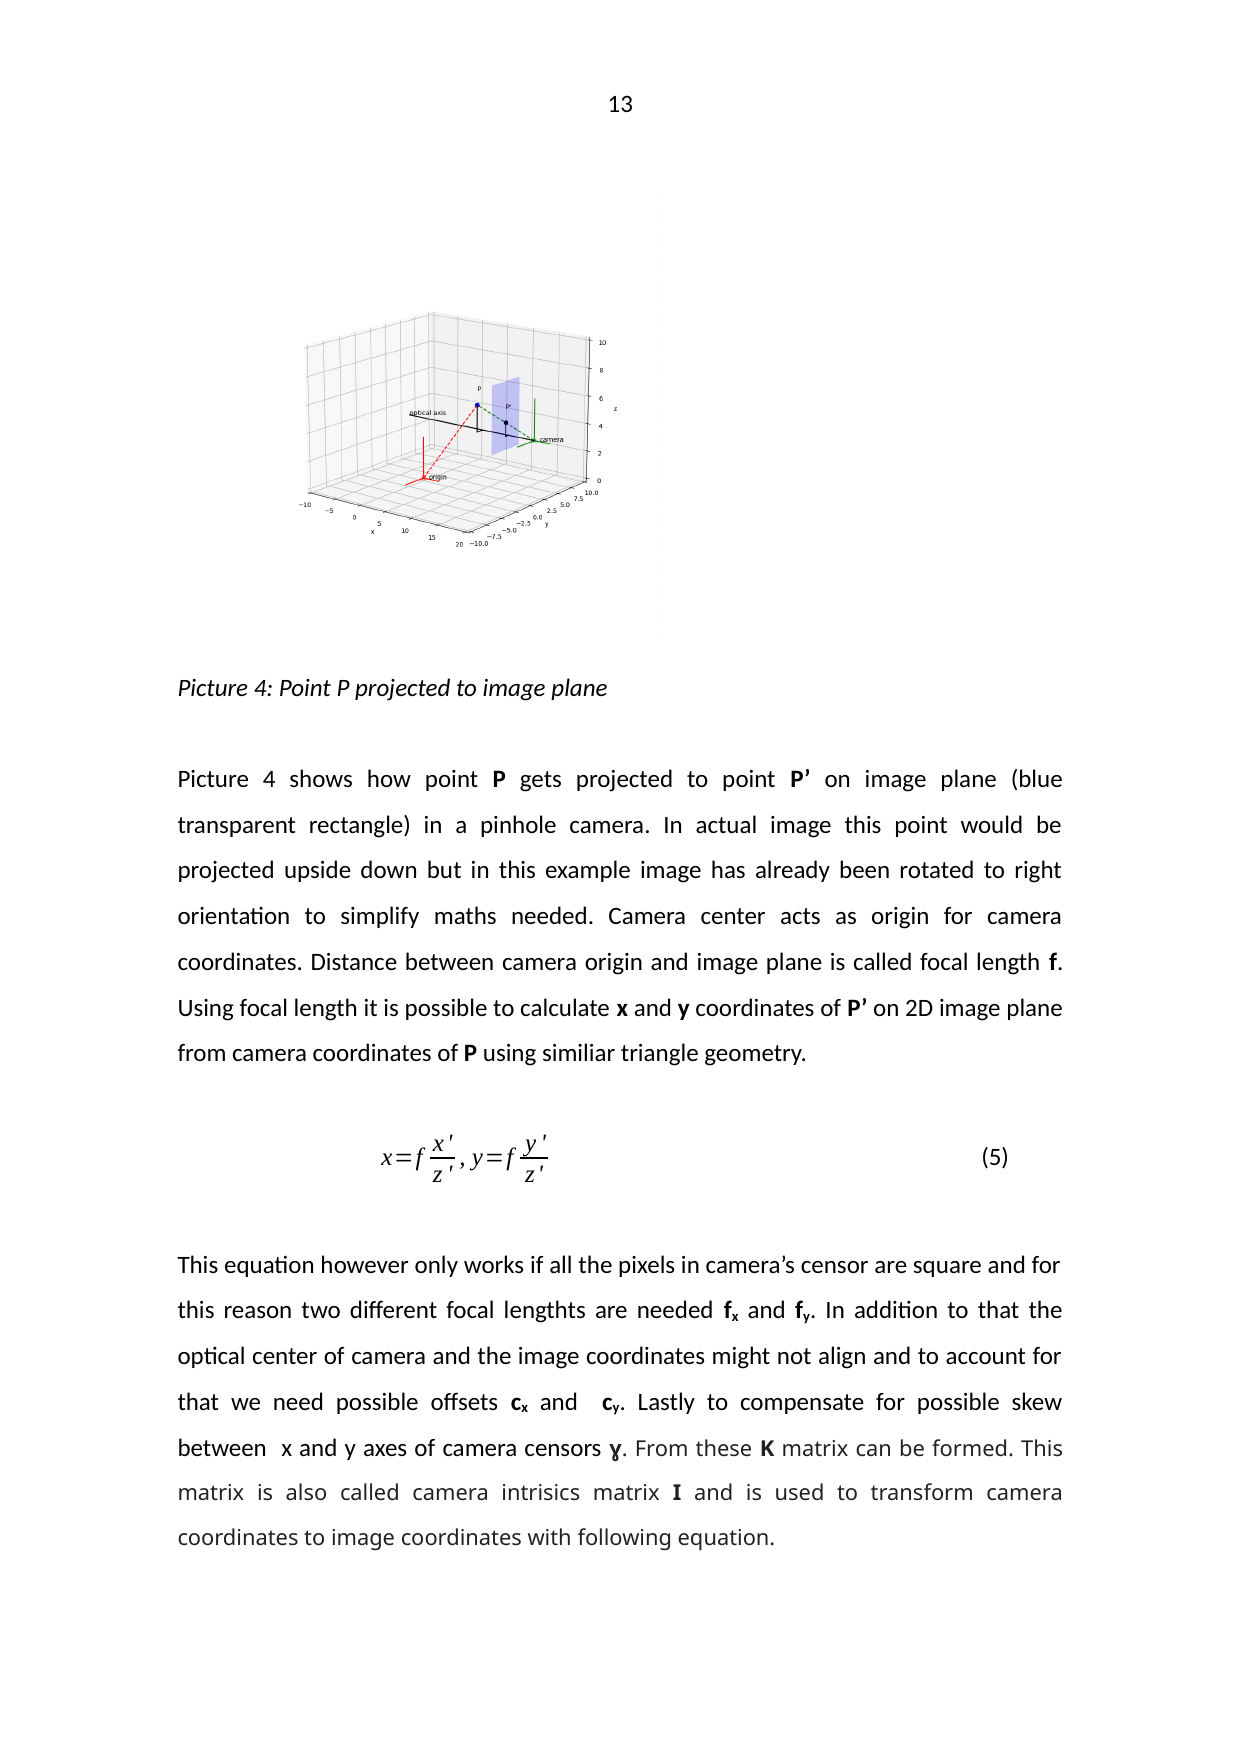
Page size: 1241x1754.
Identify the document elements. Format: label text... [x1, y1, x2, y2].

text Picture 4 shows how point P gets projected to point P’ on image plane (blue transparent rectangle) in a pinhole camera. In actual image this point would be projected upside down but in this example image has already been rotated to right orientation to simplify maths needed. Camera center acts as origin for camera coordinates. Distance between camera origin and image plane is called focal length f. Using focal length it is possible to calculate x and y coordinates of P’ on 2D image plane from camera coordinates of P using similiar triangle geometry. [177, 763, 1063, 1068]
text This equation however only works if all the pixels in camera’s censor are square and for this reason two different focal lengthts are needed fx and fy. In addition to that the optical center of camera and the image coordinates might not align and to account for that we need possible offsets cx and cy. Lastly to compensate for possible skew between x and y axes of camera censors ɣ. From these K matrix can be formed. This matrix is also called camera intrisics matrix I and is used to transform camera coordinates to image coordinates with following equation. [177, 1249, 1063, 1552]
text Picture 4: Point P projected to image plane [177, 644, 1063, 702]
picture [177, 189, 1063, 644]
text (5) [177, 1129, 1063, 1188]
